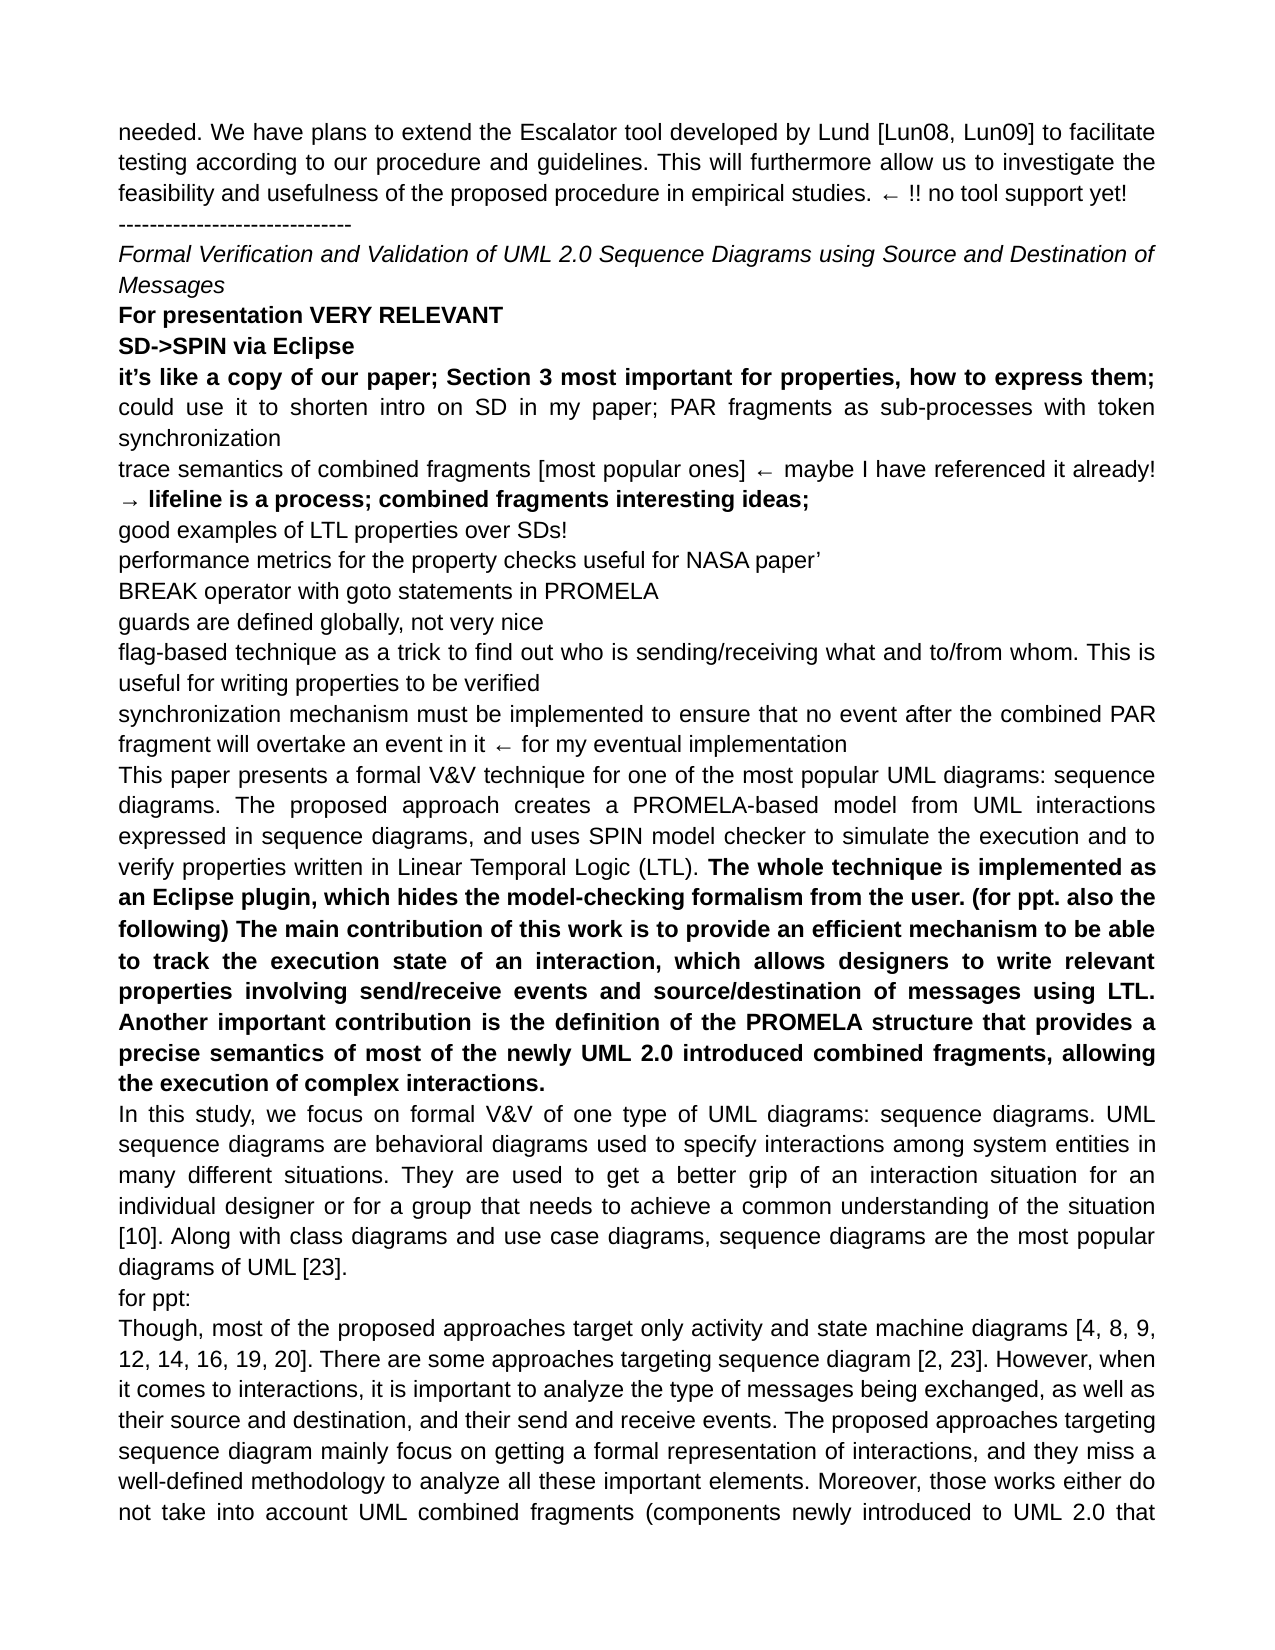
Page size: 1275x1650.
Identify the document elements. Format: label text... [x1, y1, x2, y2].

text SD->SPIN via Eclipse [118, 332, 1157, 359]
text This paper presents a formal V&V technique for one of the most popular UML diagrams: sequence diagrams. The proposed approach creates a PROMELA-based model from UML interactions expressed in sequence diagrams, and uses SPIN model checker to simulate the execution and to verify properties written in Linear Temporal Logic (LTL). The whole technique is implemented as an Eclipse plugin, which hides the model-checking formalism from the user. (for ppt. also the following) The main contribution of this work is to provide an efficient mechanism to be able to track the execution state of an interaction, which allows designers to write relevant properties involving send/receive events and source/destination of messages using LTL. Another important contribution is the definition of the PROMELA structure that provides a precise semantics of most of the newly UML 2.0 introduced combined fragments, allowing the execution of complex interactions. [118, 761, 1157, 1096]
text guards are defined globally, not very nice [118, 608, 1157, 635]
text In this study, we focus on formal V&V of one type of UML diagrams: sequence diagrams. UML sequence diagrams are behavioral diagrams used to specify interactions among system entities in many different situations. They are used to get a better grip of an interaction situation for an individual designer or for a group that needs to achieve a common understanding of the situation [10]. Along with class diagrams and use case diagrams, sequence diagrams are the most popular diagrams of UML [23]. [118, 1100, 1157, 1280]
text it’s like a copy of our paper; Section 3 most important for properties, how to express them; could use it to shorten intro on SD in my paper; PAR fragments as sub-processes with token synchronization [118, 363, 1157, 451]
text good examples of LTL properties over SDs! [118, 516, 1157, 543]
text BREAK operator with goto statements in PROMELA [118, 577, 1157, 604]
text trace semantics of combined fragments [most popular ones] ← maybe I have referenced it already! → lifeline is a process; combined fragments interesting ideas; [118, 455, 1157, 512]
text needed. We have plans to extend the Escalator tool developed by Lund [Lun08, Lun09] to facilitate testing according to our procedure and guidelines. This will furthermore allow us to investigate the feasibility and usefulness of the proposed procedure in empirical studies. ← !! no tool support yet! [118, 118, 1157, 206]
text for ppt: [118, 1284, 1157, 1311]
text flag-based technique as a trick to find out who is sending/receiving what and to/from whom. This is useful for writing properties to be verified [118, 639, 1157, 696]
text For presentation VERY RELEVANT [118, 302, 1157, 329]
text ------------------------------ [118, 210, 1157, 237]
text Formal Verification and Validation of UML 2.0 Sequence Diagrams using Source and Destination of Messages [118, 241, 1157, 298]
text synchronization mechanism must be implemented to ensure that no event after the combined PAR fragment will overtake an event in it ← for my eventual implementation [118, 700, 1157, 757]
text Though, most of the proposed approaches target only activity and state machine diagrams [4, 8, 9, 12, 14, 16, 19, 20]. There are some approaches targeting sequence diagram [2, 23]. However, when it comes to interactions, it is important to analyze the type of messages being exchanged, as well as their source and destination, and their send and receive events. The proposed approaches targeting sequence diagram mainly focus on getting a formal representation of interactions, and they miss a well-defined methodology to analyze all these important elements. Moreover, those works either do not take into account UML combined fragments (components newly introduced to UML 2.0 that [118, 1314, 1157, 1525]
text performance metrics for the property checks useful for NASA paper’ [118, 547, 1157, 574]
